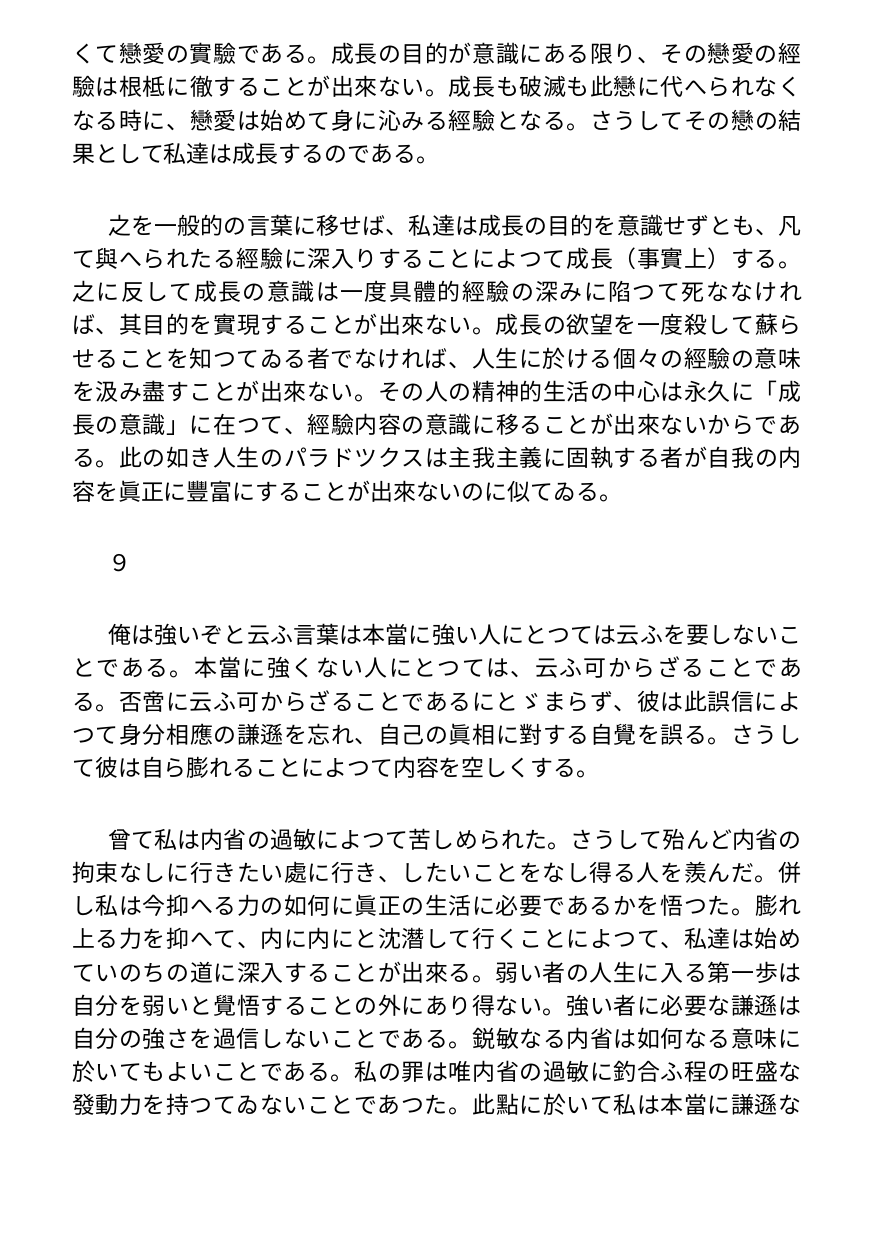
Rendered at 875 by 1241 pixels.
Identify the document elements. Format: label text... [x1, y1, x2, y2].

text くて戀愛の實驗である。成長の目的が意識にある限り、その戀愛の經驗は根柢に徹することが出來ない。成長も破滅も此戀に代へられなくなる時に、戀愛は始めて身に沁みる經驗となる。さうしてその戀の結果として私達は成長するのである。 [72, 36, 802, 169]
text 曾て私は内省の過敏によつて苦しめられた。さうして殆んど内省の拘束なしに行きたい處に行き、したいことをなし得る人を羨んだ。併し私は今抑へる力の如何に眞正の生活に必要であるかを悟つた。膨れ上る力を抑へて、内に内にと沈潛して行くことによつて、私達は始めていのちの道に深入することが出來る。弱い者の人生に入る第一歩は自分を弱いと覺悟することの外にあり得ない。強い者に必要な謙遜は自分の強さを過信しないことである。鋭敏なる内省は如何なる意味に於いてもよいことである。私の罪は唯内省の過敏に釣合ふ程の旺盛な發動力を持つてゐないことであつた。此點に於いて私は本當に謙遜な [72, 822, 802, 1121]
text ９ [72, 545, 802, 578]
text 之を一般的の言葉に移せば、私達は成長の目的を意識せずとも、凡て與へられたる經驗に深入りすることによつて成長（事實上）する。之に反して成長の意識は一度具體的經驗の深みに陷つて死ななければ、其目的を實現することが出來ない。成長の欲望を一度殺して蘇らせることを知つてゐる者でなければ、人生に於ける個々の經驗の意味を汲み盡すことが出來ない。その人の精神的生活の中心は永久に「成長の意識」に在つて、經驗内容の意識に移ることが出來ないからである。此の如き人生のパラドツクスは主我主義に固執する者が自我の内容を眞正に豐富にすることが出來ないのに似てゐる。 [72, 207, 802, 507]
text 俺は強いぞと云ふ言葉は本當に強い人にとつては云ふを要しないことである。本當に強くない人にとつては、云ふ可からざることである。否啻に云ふ可からざることであるにとゞまらず、彼は此誤信によつて身分相應の謙遜を忘れ、自己の眞相に對する自覺を誤る。さうして彼は自ら膨れることによつて内容を空しくする。 [72, 617, 802, 783]
